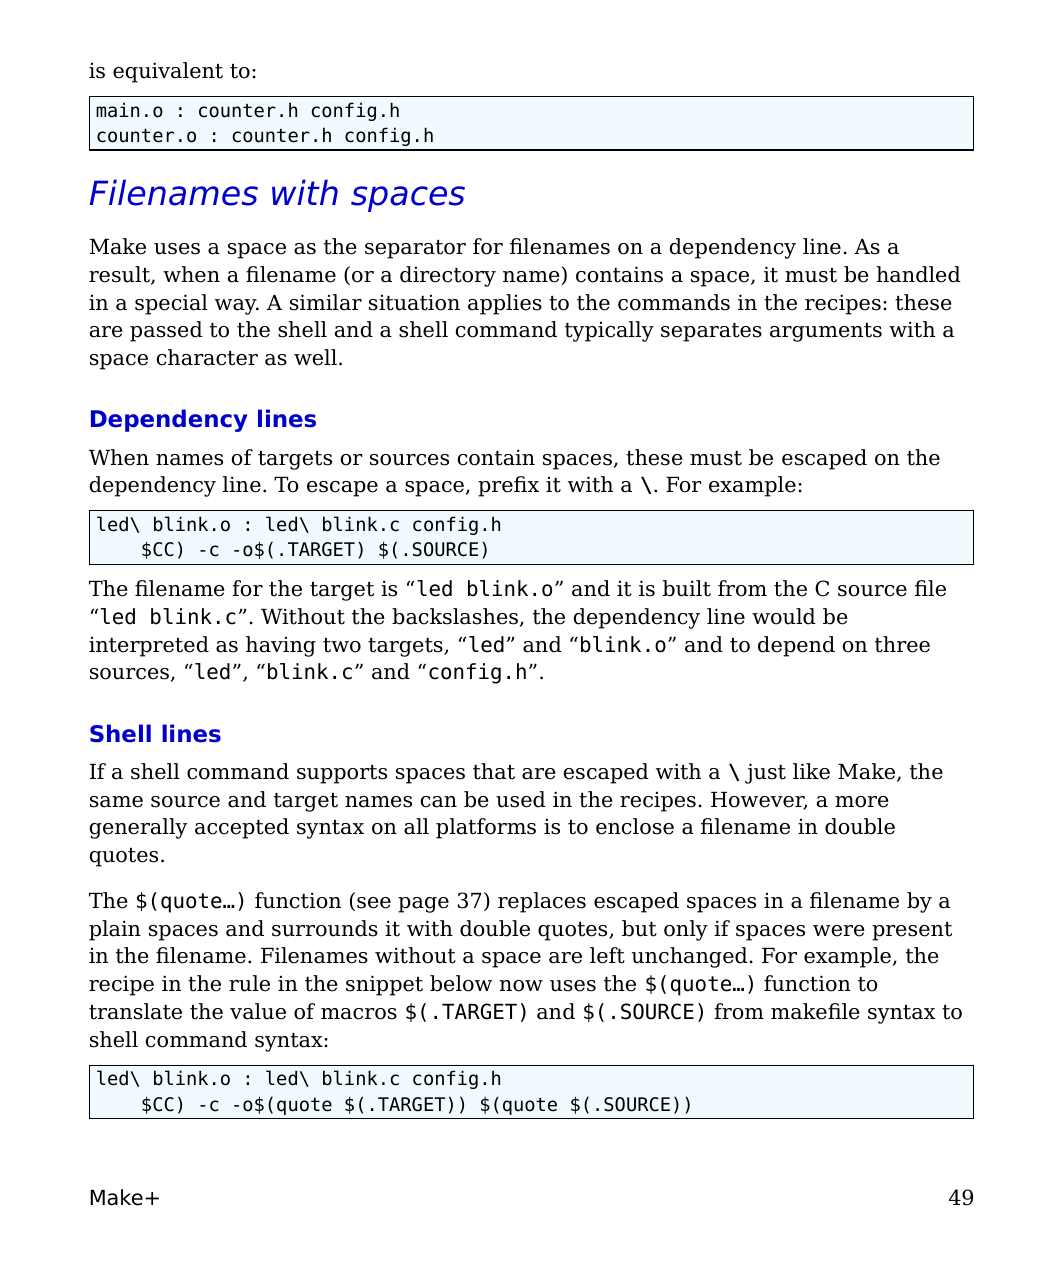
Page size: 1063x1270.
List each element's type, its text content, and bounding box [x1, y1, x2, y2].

text counter.o : counter.h config.h [90, 121, 973, 149]
text led\ blink.o : led\ blink.c config.h [90, 1066, 973, 1089]
text is equivalent to: [88, 59, 974, 83]
text main.o : counter.h config.h [90, 97, 973, 121]
text The filename for the target is “led blink.o” and it is built from the C source file “led blink.c”. Without the backslashes, the dependency line would be interpreted as having two targets, “led” and “blink.o” and to depend on three sources, “led”, “blink.c” and “config.h”. [88, 577, 974, 685]
text When names of targets or sources contain spaces, these must be escaped on the dependency line. To escape a space, prefix it with a \. For example: [88, 446, 974, 498]
text led\ blink.o : led\ blink.c config.h [90, 511, 973, 535]
subtitle Shell lines [88, 721, 974, 747]
text The $(quote…) function (see page 37) replaces escaped spaces in a filename by a plain spaces and surrounds it with double quotes, but only if spaces were present in the filename. Filenames without a space are left unchanged. For example, the recipe in the rule in the snippet below now uses the $(quote…) function to translate the value of macros $(.TARGET) and $(.SOURCE) from makefile syntax to shell command syntax: [88, 889, 974, 1052]
text $CC) -c -o$(.TARGET) $(.SOURCE) [90, 535, 973, 564]
text If a shell command supports spaces that are escaped with a \ just like Make, the same source and target names can be used in the recipes. However, a more generally accepted syntax on all platforms is to enclose a filename in double quotes. [88, 760, 974, 867]
text Make uses a space as the separator for filenames on a dependency line. As a result, when a filename (or a directory name) contains a space, it must be handled in a special way. A similar situation applies to the commands in the recipes: these are passed to the shell and a shell command typically separates arguments with a space character as well. [88, 235, 974, 370]
subtitle Dependency lines [88, 406, 974, 433]
text $CC) -c -o$(quote $(.TARGET)) $(quote $(.SOURCE)) [90, 1089, 973, 1118]
subtitle Filenames with spaces [88, 175, 974, 213]
